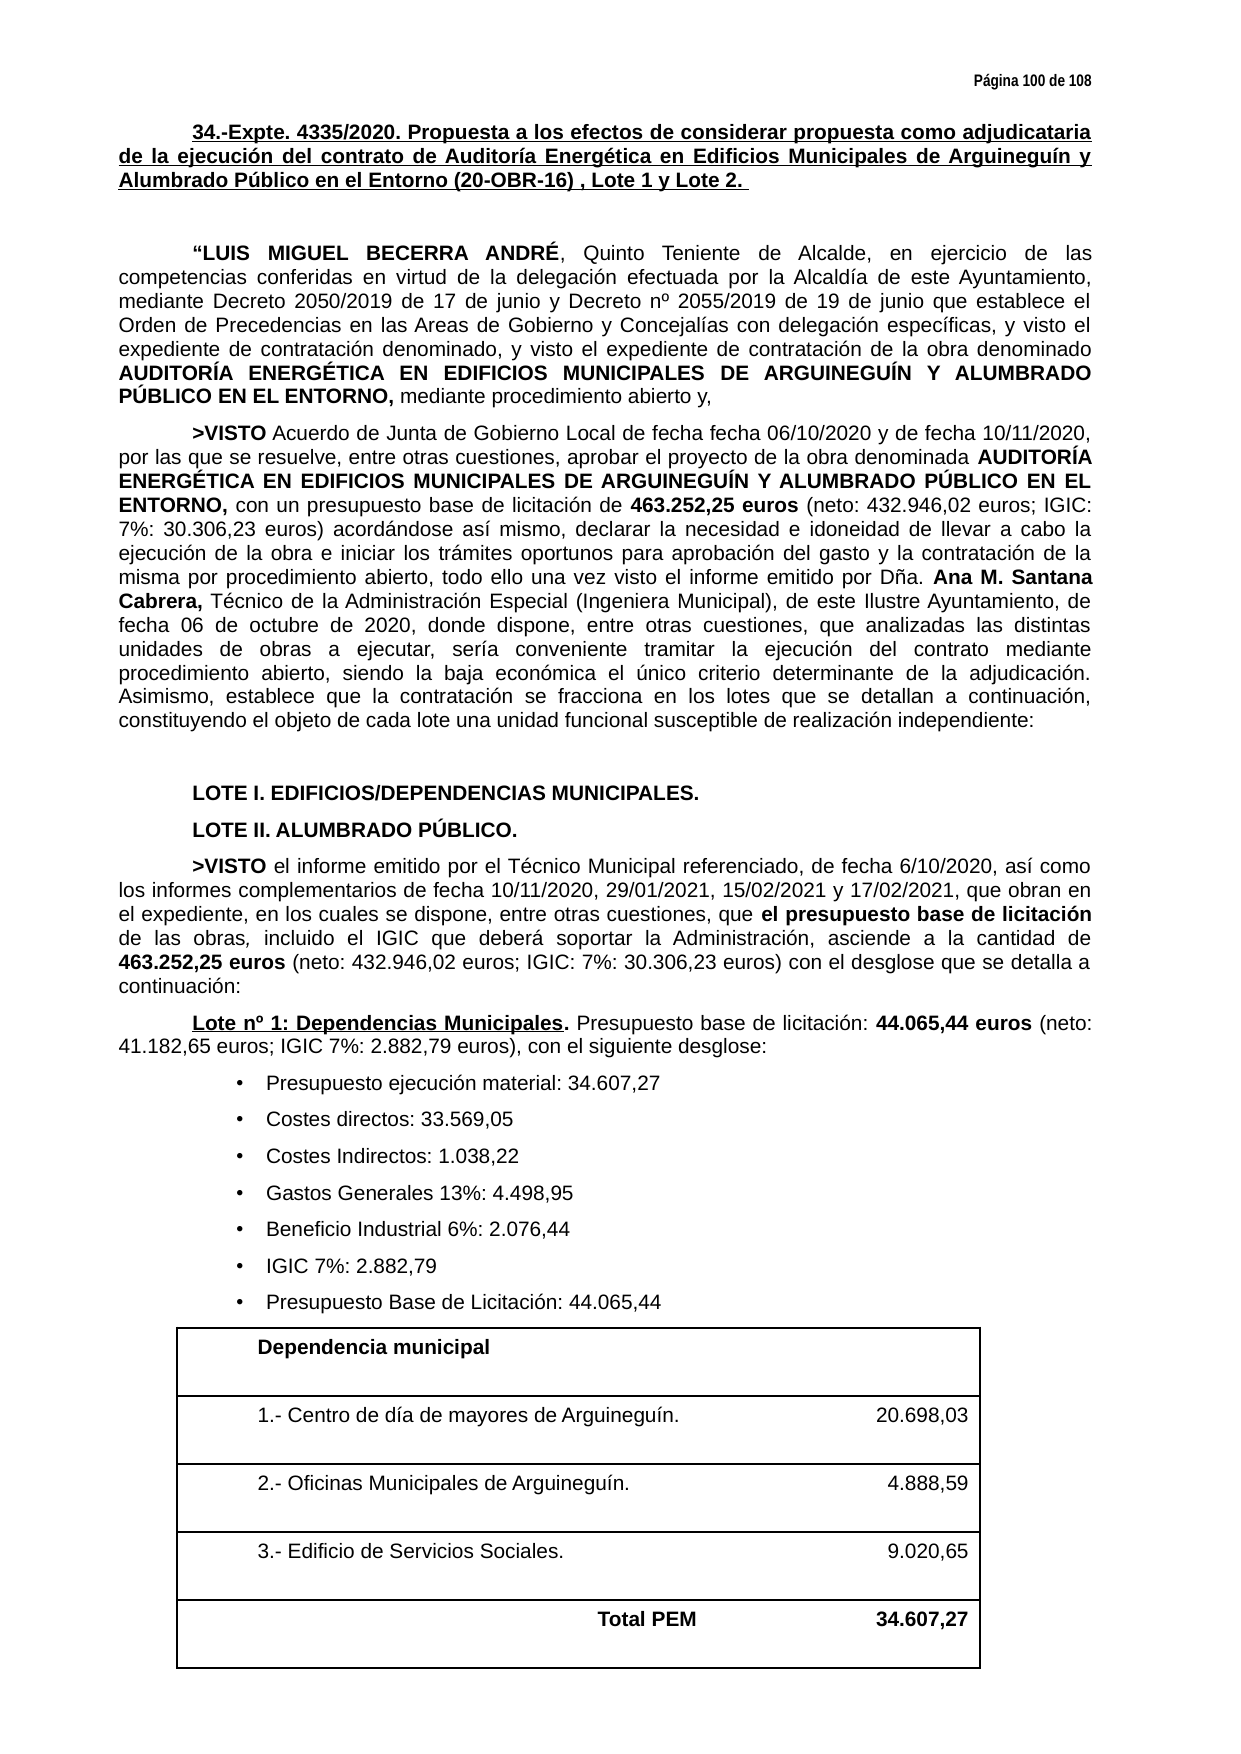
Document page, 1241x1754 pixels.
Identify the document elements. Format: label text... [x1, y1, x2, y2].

text LOTE II. ALUMBRADO PÚBLICO. [118, 818, 1092, 842]
list IGIC 7%: 2.882,79 [162, 1253, 1092, 1278]
list Costes Indirectos: 1.038,22 [162, 1144, 1092, 1168]
text Alumbrado Público en el Entorno (20-OBR-16) , Lote 1 y Lote 2. [118, 166, 1092, 192]
table_cell 9.020,65 [709, 1533, 979, 1599]
table_header [709, 1329, 979, 1395]
list Costes directos: 33.569,05 [162, 1107, 1092, 1131]
text 34.-Expte. 4335/2020. Propuesta a los efectos de considerar propuesta como adjudicataria de la ejecución del contrato de Auditoría Energética en Edificios Municipales de Arguineguín y [118, 120, 1092, 165]
table_header Dependencia municipal [178, 1329, 708, 1395]
text >VISTO el informe emitido por el Técnico Municipal referenciado, de fecha 6/10/2020, así como los informes complementarios de fecha 10/11/2020, 29/01/2021, 15/02/2021 y 17/02/2021, que obran en el expediente, en los cuales se dispone, entre otras cuestiones, que el presupuesto base de licitación de las obras, incluido el IGIC que deberá soportar la Administración, asciende a la cantidad de 463.252,25 euros (neto: 432.946,02 euros; IGIC: 7%: 30.306,23 euros) con el desglose que se detalla a continuación: [118, 854, 1092, 998]
table_cell 20.698,03 [709, 1397, 979, 1463]
text >VISTO Acuerdo de Junta de Gobierno Local de fecha fecha 06/10/2020 y de fecha 10/11/2020, por las que se resuelve, entre otras cuestiones, aprobar el proyecto de la obra denominada AUDITORÍA ENERGÉTICA EN EDIFICIOS MUNICIPALES DE ARGUINEGUÍN Y ALUMBRADO PÚBLICO EN EL ENTORNO, con un presupuesto base de licitación de 463.252,25 euros (neto: 432.946,02 euros; IGIC: 7%: 30.306,23 euros) acordándose así mismo, declarar la necesidad e idoneidad de llevar a cabo la ejecución de la obra e iniciar los trámites oportunos para aprobación del gasto y la contratación de la misma por procedimiento abierto, todo ello una vez visto el informe emitido por Dña. Ana M. Santana Cabrera, Técnico de la Administración Especial (Ingeniera Municipal), de este Ilustre Ayuntamiento, de fecha 06 de octubre de 2020, donde dispone, entre otras cuestiones, que analizadas las distintas unidades de obras a ejecutar, sería conveniente tramitar la ejecución del contrato mediante procedimiento abierto, siendo la baja económica el único criterio determinante de la adjudicación. Asimismo, establece que la contratación se fracciona en los lotes que se detallan a continuación, constituyendo el objeto de cada lote una unidad funcional susceptible de realización independiente: [118, 421, 1092, 732]
list Beneficio Industrial 6%: 2.076,44 [162, 1217, 1092, 1241]
text “LUIS MIGUEL BECERRA ANDRÉ, Quinto Teniente de Alcalde, en ejercicio de las competencias conferidas en virtud de la delegación efectuada por la Alcaldía de este Ayuntamiento, mediante Decreto 2050/2019 de 17 de junio y Decreto nº 2055/2019 de 19 de junio que establece el Orden de Precedencias en las Areas de Gobierno y Concejalías con delegación específicas, y visto el expediente de contratación denominado, y visto el expediente de contratación de la obra denominado AUDITORÍA ENERGÉTICA EN EDIFICIOS MUNICIPALES DE ARGUINEGUÍN Y ALUMBRADO PÚBLICO EN EL ENTORNO, mediante procedimiento abierto y, [118, 241, 1092, 408]
list Gastos Generales 13%: 4.498,95 [162, 1180, 1092, 1204]
text LOTE I. EDIFICIOS/DEPENDENCIAS MUNICIPALES. [118, 781, 1092, 805]
table_cell 3.- Edificio de Servicios Sociales. [178, 1533, 708, 1599]
table_cell 2.- Oficinas Municipales de Arguineguín. [178, 1465, 708, 1531]
list Presupuesto Base de Licitación: 44.065,44 [162, 1290, 1092, 1314]
table_cell 34.607,27 [709, 1601, 979, 1667]
table_cell 4.888,59 [709, 1465, 979, 1531]
text Lote nº 1: Dependencias Municipales. Presupuesto base de licitación: 44.065,44 euros (neto: 41.182,65 euros; IGIC 7%: 2.882,79 euros), con el siguiente desglose: [118, 1010, 1092, 1058]
list Presupuesto ejecución material: 34.607,27 [162, 1071, 1092, 1095]
table_cell Total PEM [178, 1601, 708, 1667]
table_cell 1.- Centro de día de mayores de Arguineguín. [178, 1397, 708, 1463]
